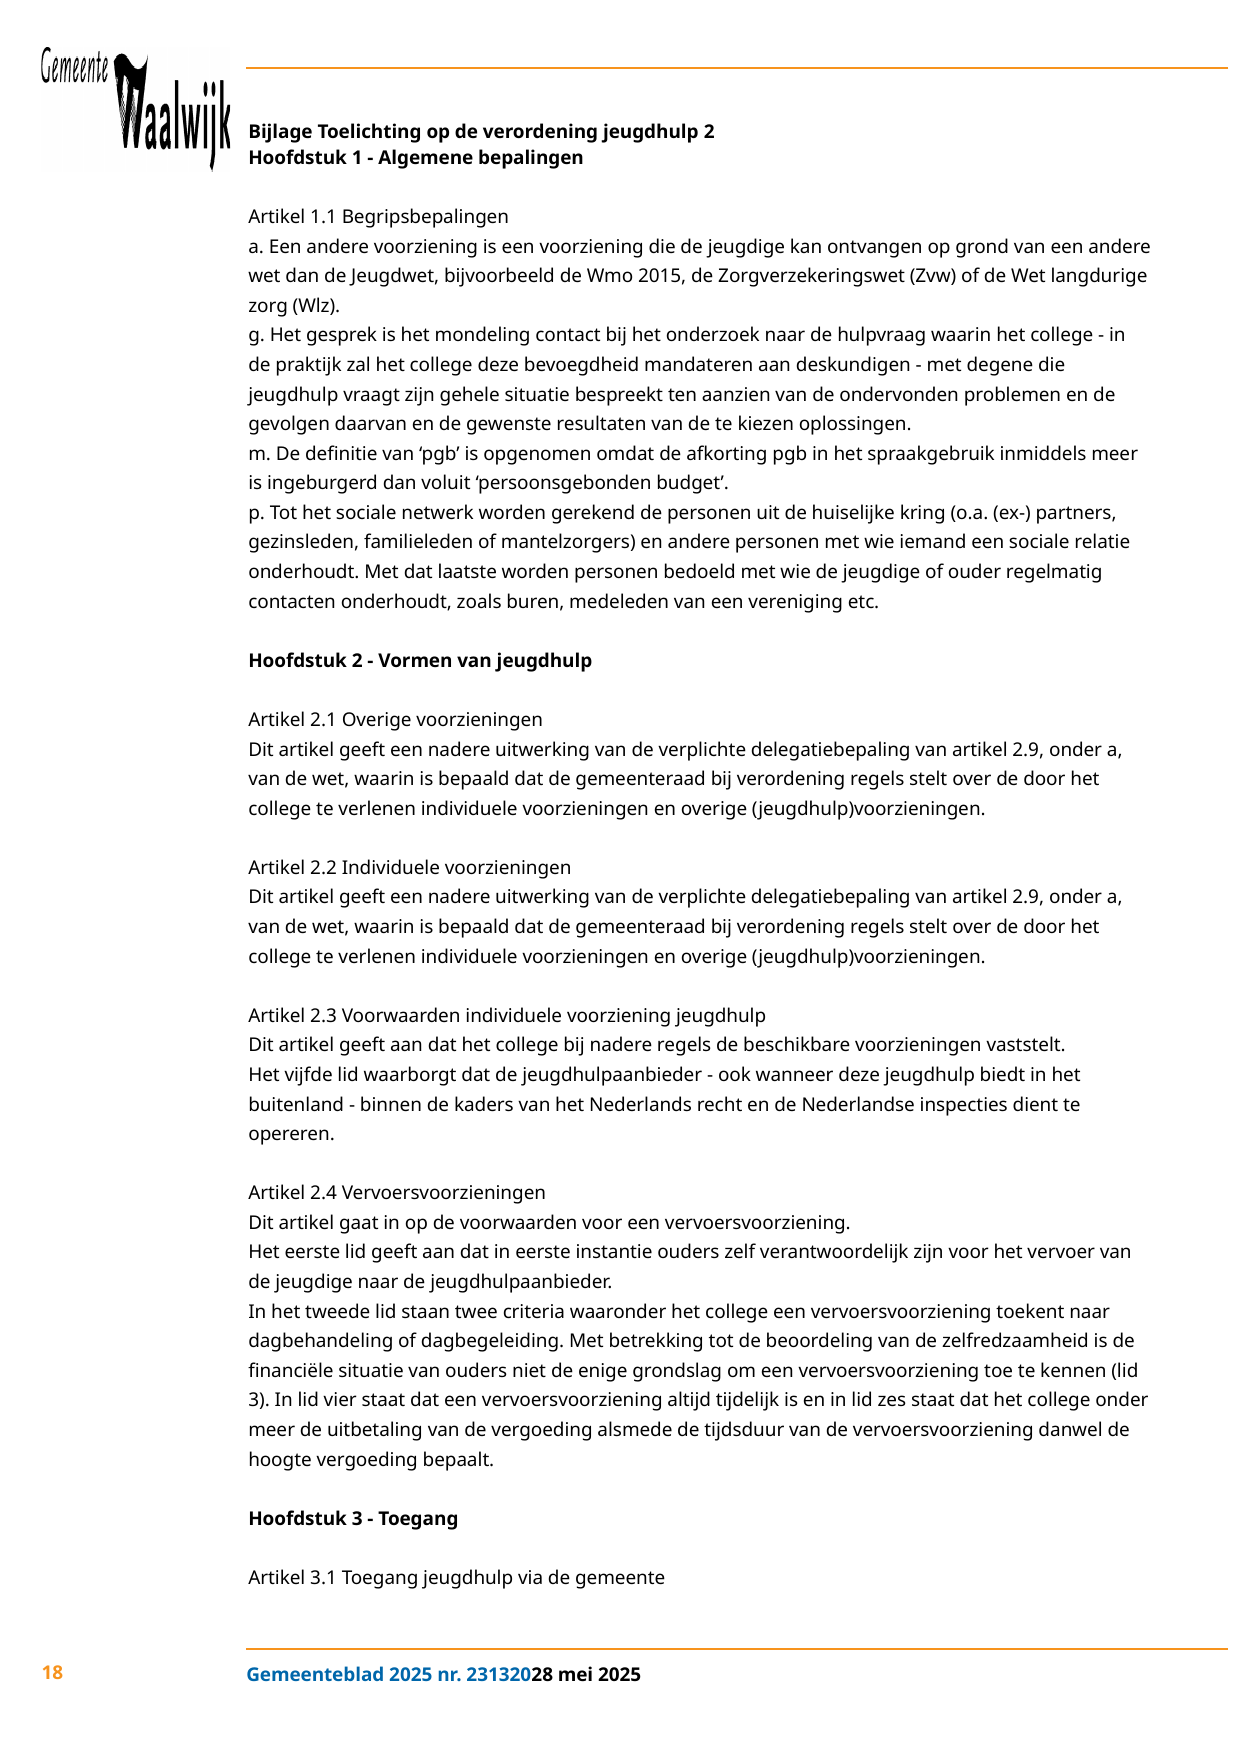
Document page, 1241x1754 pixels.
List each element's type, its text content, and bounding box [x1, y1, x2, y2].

text Artikel 1.1 Begripsbepalingen [248, 203, 1152, 229]
text Dit artikel geeft een nadere uitwerking van de verplichte delegatiebepaling van artikel 2.9, onder a, van de wet, waarin is bepaald dat de gemeenteraad bij verordening regels stelt over de door het college te verlenen individuele voorzieningen en overige (jeugdhulp)voorzieningen. [248, 736, 1152, 821]
text Dit artikel geeft aan dat het college bij nadere regels de beschikbare voorzieningen vaststelt. [248, 1032, 1152, 1057]
picture [41, 47, 231, 172]
text Artikel 2.4 Vervoersvoorzieningen [248, 1179, 1152, 1205]
text Hoofdstuk 1 - Algemene bepalingen [248, 144, 1152, 170]
text Dit artikel gaat in op de voorwaarden voor een vervoersvoorziening. [248, 1209, 1152, 1235]
text Hoofdstuk 2 - Vormen van jeugdhulp [248, 647, 1152, 673]
text m. De definitie van ‘pgb’ is opgenomen omdat de afkorting pgb in het spraakgebruik inmiddels meer is ingeburgerd dan voluit ‘persoonsgebonden budget’. [248, 440, 1152, 495]
text Artikel 2.3 Voorwaarden individuele voorziening jeugdhulp [248, 1002, 1152, 1028]
text Dit artikel geeft een nadere uitwerking van de verplichte delegatiebepaling van artikel 2.9, onder a, van de wet, waarin is bepaald dat de gemeenteraad bij verordening regels stelt over de door het college te verlenen individuele voorzieningen en overige (jeugdhulp)voorzieningen. [248, 884, 1152, 969]
text g. Het gesprek is het mondeling contact bij het onderzoek naar de hulpvraag waarin het college - in de praktijk zal het college deze bevoegdheid mandateren aan deskundigen - met degene die jeugdhulp vraagt zijn gehele situatie bespreekt ten aanzien van de ondervonden problemen en de gevolgen daarvan en de gewenste resultaten van de te kiezen oplossingen. [248, 322, 1152, 436]
text Het eerste lid geeft aan dat in eerste instantie ouders zelf verantwoordelijk zijn voor het vervoer van de jeugdige naar de jeugdhulpaanbieder. [248, 1239, 1152, 1294]
text In het tweede lid staan twee criteria waaronder het college een vervoersvoorziening toekent naar dagbehandeling of dagbegeleiding. Met betrekking tot de beoordeling van de zelfredzaamheid is de financiële situatie van ouders niet de enige grondslag om een vervoersvoorziening toe te kennen (lid 3). In lid vier staat dat een vervoersvoorziening altijd tijdelijk is en in lid zes staat dat het college onder meer de uitbetaling van de vergoeding alsmede de tijdsduur van de vervoersvoorziening danwel de hoogte vergoeding bepaalt. [248, 1298, 1152, 1472]
text p. Tot het sociale netwerk worden gerekend de personen uit de huiselijke kring (o.a. (ex-) partners, gezinsleden, familieleden of mantelzorgers) en andere personen met wie iemand een sociale relatie onderhoudt. Met dat laatste worden personen bedoeld met wie de jeugdige of ouder regelmatig contacten onderhoudt, zoals buren, medeleden van een vereniging etc. [248, 499, 1152, 614]
text Artikel 2.2 Individuele voorzieningen [248, 854, 1152, 880]
text Artikel 3.1 Toegang jeugdhulp via de gemeente [248, 1564, 1152, 1590]
text Hoofdstuk 3 - Toegang [248, 1505, 1152, 1531]
text Artikel 2.1 Overige voorzieningen [248, 706, 1152, 732]
text a. Een andere voorziening is een voorziening die de jeugdige kan ontvangen op grond van een andere wet dan de Jeugdwet, bijvoorbeeld de Wmo 2015, de Zorgverzekeringswet (Zvw) of de Wet langdurige zorg (Wlz). [248, 233, 1152, 318]
text Bijlage Toelichting op de verordening jeugdhulp 2 [248, 116, 1152, 144]
text Het vijfde lid waarborgt dat de jeugdhulpaanbieder - ook wanneer deze jeugdhulp biedt in het buitenland - binnen de kaders van het Nederlands recht en de Nederlandse inspecties dient te opereren. [248, 1061, 1152, 1146]
